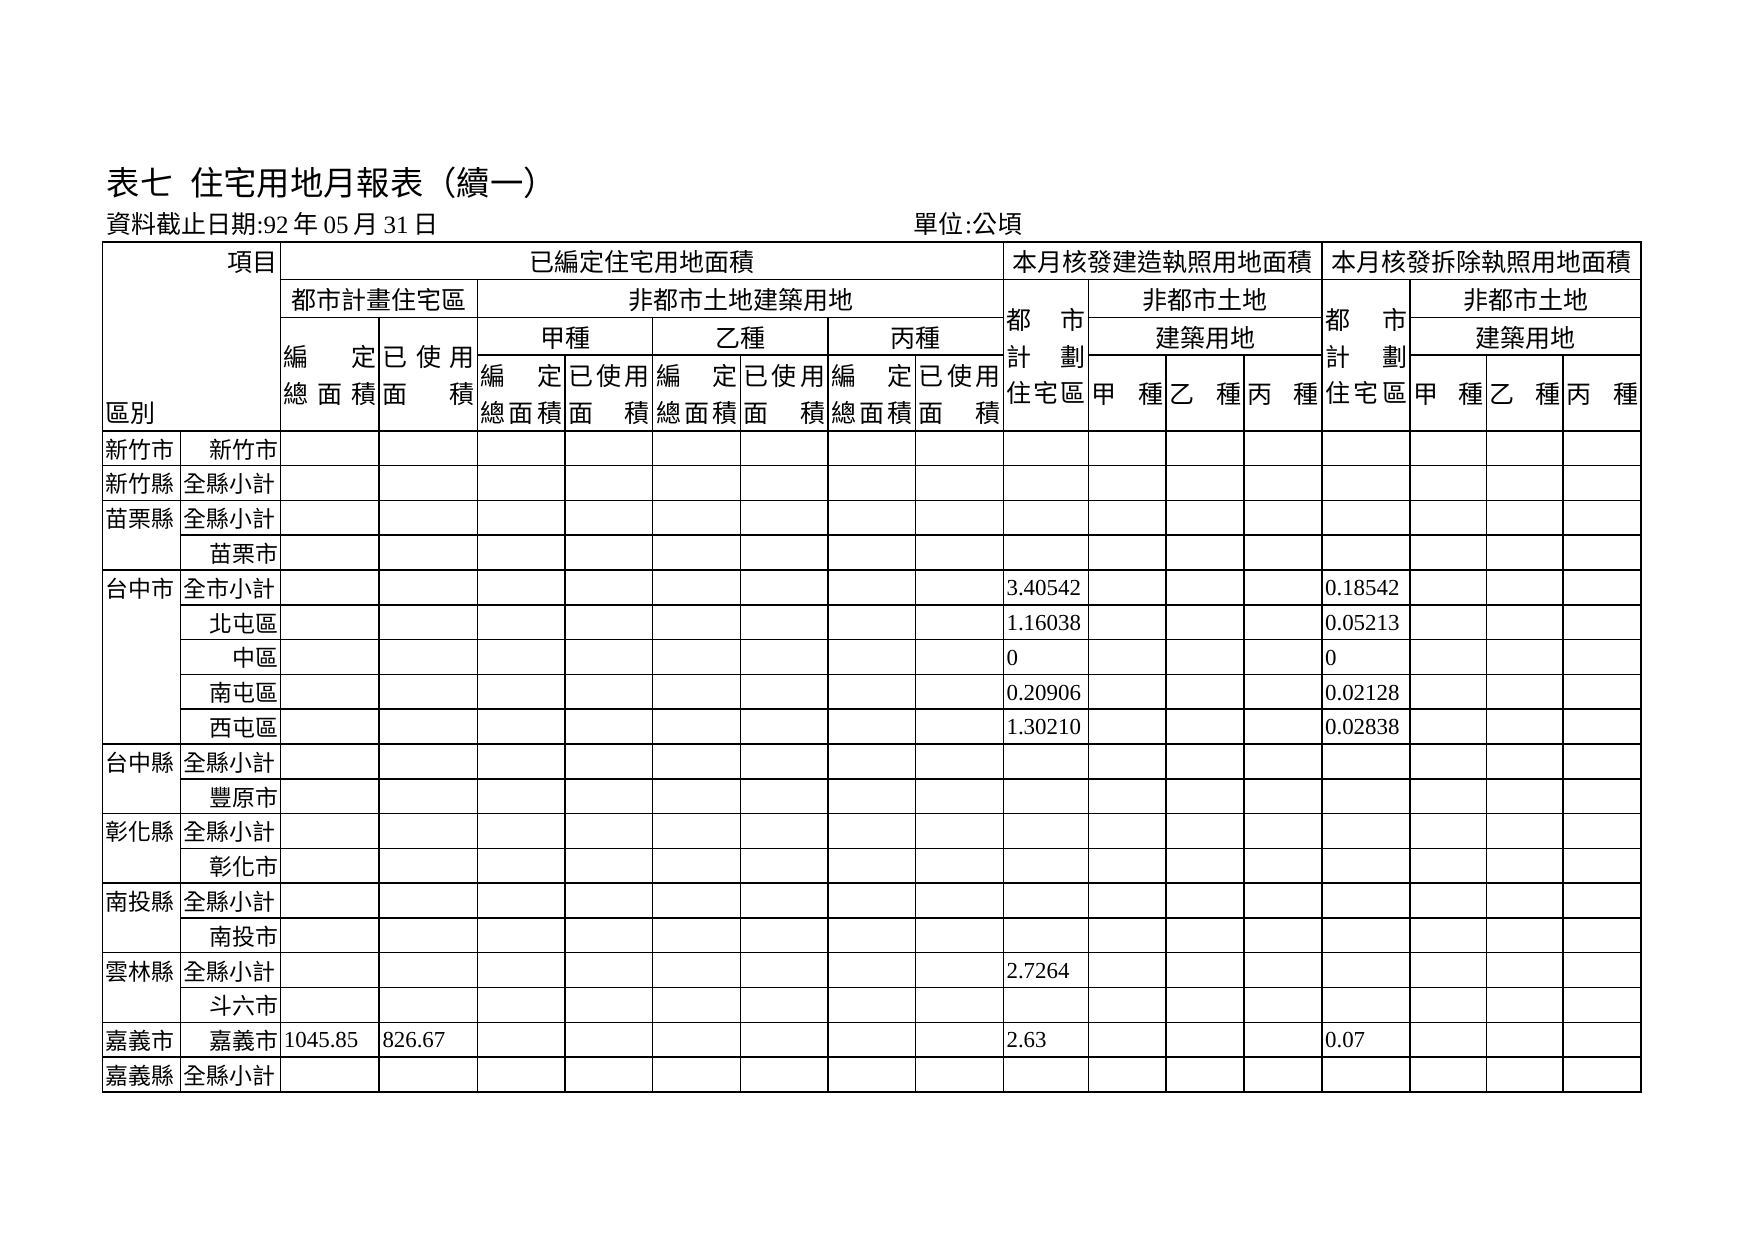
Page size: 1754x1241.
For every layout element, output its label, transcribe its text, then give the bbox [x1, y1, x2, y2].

table_cell 非都市土地 [1411, 280, 1640, 317]
table_cell [916, 571, 1003, 604]
table_cell [1004, 745, 1088, 778]
table_cell [1089, 432, 1165, 465]
table_cell 南投市 [181, 919, 280, 952]
table_cell [478, 606, 564, 639]
table_cell [1167, 780, 1243, 813]
table_cell [1167, 501, 1243, 534]
table_cell 全縣小計 [181, 745, 280, 778]
table_cell [380, 919, 477, 952]
table_cell [916, 1058, 1003, 1091]
table_cell [916, 849, 1003, 882]
table_cell [478, 745, 564, 778]
table_cell 新竹市 [181, 432, 280, 465]
table_cell [741, 675, 827, 708]
table_cell 全縣小計 [181, 814, 280, 847]
table_cell [1323, 466, 1409, 499]
table_cell [1167, 466, 1243, 499]
table_cell 甲種 [478, 318, 652, 354]
table_cell [1167, 432, 1243, 465]
table_cell [1167, 675, 1243, 708]
table_cell 丙種 [1245, 356, 1321, 430]
table_cell [380, 606, 477, 639]
table_cell [653, 953, 740, 987]
table_cell [1487, 1058, 1562, 1091]
table_cell [1004, 814, 1088, 847]
table_cell 全縣小計 [181, 466, 280, 499]
table_cell [741, 466, 827, 499]
table_cell [281, 675, 378, 708]
table_cell [1167, 814, 1243, 847]
table_cell [1089, 571, 1165, 604]
table_cell [281, 884, 378, 917]
table_cell 乙種 [1167, 356, 1243, 430]
table_cell [653, 988, 740, 1021]
table_cell [1167, 953, 1243, 987]
table_cell [1487, 606, 1562, 639]
table_cell [380, 745, 477, 778]
table_cell [1323, 814, 1409, 847]
table_cell 0.18542 [1323, 571, 1409, 604]
table_cell [1089, 884, 1165, 917]
table_cell [829, 466, 915, 499]
table_cell [1167, 1023, 1243, 1056]
table_cell [380, 780, 477, 813]
table_cell [281, 814, 378, 847]
table_cell [1411, 606, 1486, 639]
table_cell [829, 1058, 915, 1091]
table_cell [1245, 1058, 1321, 1091]
table_header 本月核發拆除執照用地面積 [1323, 243, 1640, 279]
table_cell [741, 606, 827, 639]
table_cell [478, 814, 564, 847]
table_cell [1487, 884, 1562, 917]
table_cell 丙種 [1564, 356, 1640, 430]
table_cell 西屯區 [181, 710, 280, 743]
table_cell [281, 432, 378, 465]
table_cell 已使用 [741, 356, 827, 392]
table_cell [1564, 710, 1640, 743]
table_cell [653, 710, 740, 743]
table_cell [1004, 849, 1088, 882]
table_cell [1004, 501, 1088, 534]
table_cell 苗栗市 [181, 536, 280, 569]
table_cell 1.16038 [1004, 606, 1088, 639]
table_cell [829, 432, 915, 465]
table_cell 全縣小計 [181, 953, 280, 987]
table_cell [1411, 884, 1486, 917]
table_cell [916, 640, 1003, 673]
table_cell [1089, 849, 1165, 882]
table_cell 3.40542 [1004, 571, 1088, 604]
table_cell [1487, 780, 1562, 813]
table_cell [1089, 745, 1165, 778]
text 資料截止日期:92年05月31日 單位:公頃 [106, 205, 1648, 241]
table_cell 丙種 [829, 318, 1003, 354]
table_cell 建築用地 [1089, 318, 1321, 354]
table_cell [1564, 606, 1640, 639]
table_cell [1004, 988, 1088, 1021]
table_cell [281, 919, 378, 952]
table_cell [741, 640, 827, 673]
table_cell [1245, 606, 1321, 639]
table_header 已編定住宅用地面積 [281, 243, 1003, 279]
table_cell [1487, 814, 1562, 847]
table_cell [1004, 536, 1088, 569]
table_cell [380, 640, 477, 673]
table_cell [281, 953, 378, 987]
table_cell [1245, 675, 1321, 708]
table_cell [1487, 849, 1562, 882]
table_cell [1089, 1058, 1165, 1091]
table_cell 已使用 面積 [380, 318, 477, 430]
table_header 本月核發建造執照用地面積 [1004, 243, 1321, 279]
table_cell [1411, 919, 1486, 952]
table_cell [1411, 710, 1486, 743]
table_cell [281, 710, 378, 743]
table_cell [1487, 953, 1562, 987]
table_header 項目 [196, 243, 280, 279]
table_cell 面積 [916, 392, 1003, 430]
table_cell [566, 606, 652, 639]
table_cell [566, 675, 652, 708]
table_cell [281, 606, 378, 639]
table_cell [380, 988, 477, 1021]
table_cell 全縣小計 [181, 884, 280, 917]
table_cell [829, 501, 915, 534]
table_cell 斗六市 [181, 988, 280, 1021]
table_cell 826.67 [380, 1023, 477, 1056]
table_cell 已使用 [916, 356, 1003, 392]
table_cell [1004, 466, 1088, 499]
table_cell [478, 1058, 564, 1091]
table_cell 南投縣 [103, 884, 180, 952]
table_cell [1487, 571, 1562, 604]
table_cell [653, 501, 740, 534]
table_cell [1089, 536, 1165, 569]
table_cell 非都市土地 [1089, 280, 1321, 317]
table_cell 彰化縣 [103, 814, 180, 882]
table_cell [1089, 780, 1165, 813]
table_cell [916, 432, 1003, 465]
table_cell 總面積 [653, 392, 740, 430]
table_cell [741, 884, 827, 917]
table_cell [741, 432, 827, 465]
table_cell [478, 675, 564, 708]
table_cell 全縣小計 [181, 1058, 280, 1091]
table_cell [566, 571, 652, 604]
table_cell [1487, 710, 1562, 743]
table_cell [1564, 501, 1640, 534]
table_cell [916, 884, 1003, 917]
table_cell [1245, 536, 1321, 569]
table_cell [478, 501, 564, 534]
table_cell [1245, 849, 1321, 882]
table_cell [1411, 1023, 1486, 1056]
table_cell [478, 710, 564, 743]
table_cell [1245, 884, 1321, 917]
table_cell [1089, 606, 1165, 639]
table_cell 0.05213 [1323, 606, 1409, 639]
table_cell 南屯區 [181, 675, 280, 708]
table_cell [1487, 919, 1562, 952]
table_cell [1245, 501, 1321, 534]
table_cell [196, 354, 280, 392]
table_cell [1564, 780, 1640, 813]
table_cell [478, 919, 564, 952]
table_cell 編定 [653, 356, 740, 392]
table_cell [1323, 953, 1409, 987]
table_cell [829, 780, 915, 813]
table_cell [653, 466, 740, 499]
table_cell [478, 780, 564, 813]
table_cell 2.7264 [1004, 953, 1088, 987]
table_cell 非都市土地建築用地 [478, 280, 1003, 317]
table_cell 嘉義縣 [103, 1058, 180, 1091]
table_cell [1487, 536, 1562, 569]
table_cell [1411, 571, 1486, 604]
table_header [103, 243, 196, 279]
table_cell [1167, 571, 1243, 604]
table_cell [653, 571, 740, 604]
table_cell [281, 988, 378, 1021]
table_cell [1323, 919, 1409, 952]
table_cell [1323, 884, 1409, 917]
table_cell [1411, 501, 1486, 534]
table_cell [1564, 1023, 1640, 1056]
table_cell [566, 501, 652, 534]
table_cell [653, 606, 740, 639]
table_cell [1564, 884, 1640, 917]
table_cell [1245, 814, 1321, 847]
table_cell [1167, 710, 1243, 743]
table_cell [566, 745, 652, 778]
table_cell [1323, 501, 1409, 534]
table_cell [281, 466, 378, 499]
table_cell [829, 953, 915, 987]
table_cell [829, 571, 915, 604]
table_cell [829, 675, 915, 708]
table_cell 嘉義市 [103, 1023, 180, 1056]
table_cell [741, 919, 827, 952]
table_cell 編定 [829, 356, 915, 392]
table_cell 區別 [103, 392, 196, 430]
table_cell 台中市 [103, 571, 180, 743]
table_cell [380, 953, 477, 987]
table_cell [1487, 745, 1562, 778]
table_cell [741, 780, 827, 813]
table_cell 乙種 [653, 318, 827, 354]
table_cell [1411, 849, 1486, 882]
table_cell [196, 279, 280, 317]
table_cell [829, 884, 915, 917]
table_cell [566, 849, 652, 882]
table_cell [1564, 536, 1640, 569]
table_cell [829, 745, 915, 778]
table_cell [478, 432, 564, 465]
table_cell [741, 849, 827, 882]
table_cell [1323, 849, 1409, 882]
table_cell [916, 606, 1003, 639]
table_cell [1245, 953, 1321, 987]
table_cell [1564, 988, 1640, 1021]
table_cell [1167, 919, 1243, 952]
table_cell [1411, 988, 1486, 1021]
table_cell [196, 392, 280, 430]
table_cell [829, 1023, 915, 1056]
table_cell 乙種 [1487, 356, 1562, 430]
table_cell [1487, 1023, 1562, 1056]
table_cell 總面積 [478, 392, 564, 430]
table_cell [829, 536, 915, 569]
table_cell 苗栗縣 [103, 501, 180, 569]
table_cell [916, 536, 1003, 569]
table_cell 已使用 [566, 356, 652, 392]
table_cell [1167, 745, 1243, 778]
table_cell [741, 501, 827, 534]
table_cell [1089, 1023, 1165, 1056]
table_cell [1089, 953, 1165, 987]
table_cell [566, 780, 652, 813]
table_cell [653, 640, 740, 673]
table_cell [1245, 780, 1321, 813]
table_cell [380, 814, 477, 847]
table_cell [1487, 466, 1562, 499]
table_cell [653, 919, 740, 952]
table_cell 彰化市 [181, 849, 280, 882]
table_cell 北屯區 [181, 606, 280, 639]
table_cell [1564, 466, 1640, 499]
table_cell [281, 640, 378, 673]
table_cell [1323, 988, 1409, 1021]
table_cell [1004, 1058, 1088, 1091]
table_cell [916, 1023, 1003, 1056]
table_cell [916, 814, 1003, 847]
table_cell [741, 710, 827, 743]
table_cell [196, 317, 280, 354]
table_cell [741, 745, 827, 778]
table_cell [916, 745, 1003, 778]
table_cell [1411, 432, 1486, 465]
table_cell [741, 1058, 827, 1091]
table_cell [380, 501, 477, 534]
table_cell 0 [1004, 640, 1088, 673]
table_cell [829, 814, 915, 847]
table_cell [566, 710, 652, 743]
table_cell 總面積 [829, 392, 915, 430]
table_cell [380, 432, 477, 465]
table_cell [1487, 675, 1562, 708]
table_cell [566, 1023, 652, 1056]
table_cell 新竹縣 [103, 466, 180, 499]
table_cell 0.07 [1323, 1023, 1409, 1056]
table_cell 全縣小計 [181, 501, 280, 534]
table_cell [1089, 814, 1165, 847]
table_cell [1564, 675, 1640, 708]
table_cell [1089, 919, 1165, 952]
table_cell [916, 501, 1003, 534]
table_cell [916, 710, 1003, 743]
table_cell [829, 710, 915, 743]
table_cell [653, 536, 740, 569]
table_cell 面積 [566, 392, 652, 430]
table_cell [741, 988, 827, 1021]
table_cell [380, 571, 477, 604]
table_cell 雲林縣 [103, 953, 180, 1021]
table_cell [566, 536, 652, 569]
table_cell [829, 919, 915, 952]
table_cell [1245, 571, 1321, 604]
table_cell [741, 1023, 827, 1056]
table_cell [1245, 640, 1321, 673]
table_cell [1245, 988, 1321, 1021]
table_cell [1323, 536, 1409, 569]
table_cell [1411, 1058, 1486, 1091]
table_cell [829, 849, 915, 882]
table_cell [653, 675, 740, 708]
table_cell [1167, 1058, 1243, 1091]
table_cell [281, 745, 378, 778]
table_cell [916, 953, 1003, 987]
table_cell [1089, 710, 1165, 743]
table_cell [1167, 988, 1243, 1021]
table_cell [380, 536, 477, 569]
table_cell [380, 884, 477, 917]
table_cell 編定 總面積 [281, 318, 378, 430]
table_cell 甲種 [1089, 356, 1165, 430]
table_cell [653, 884, 740, 917]
table_cell [478, 884, 564, 917]
table_cell [1564, 745, 1640, 778]
text 表七 住宅用地月報表（續一） [106, 156, 1648, 205]
table_cell [1411, 814, 1486, 847]
table_cell [380, 1058, 477, 1091]
table_cell [653, 849, 740, 882]
table_cell [1167, 606, 1243, 639]
table_cell 面積 [741, 392, 827, 430]
table_cell [741, 814, 827, 847]
table_cell [653, 432, 740, 465]
table_cell [1004, 780, 1088, 813]
table_cell [1411, 536, 1486, 569]
table_cell [103, 317, 196, 354]
table_cell [1564, 571, 1640, 604]
table_cell [380, 710, 477, 743]
table_cell 都市 計劃 住宅區 [1004, 280, 1088, 430]
table_cell [1411, 745, 1486, 778]
table_cell [566, 919, 652, 952]
table_cell [478, 466, 564, 499]
table_cell 編定 [478, 356, 564, 392]
table_cell [1089, 675, 1165, 708]
table_cell [916, 988, 1003, 1021]
table_cell [1004, 884, 1088, 917]
table_cell [281, 571, 378, 604]
table_cell [916, 780, 1003, 813]
table_cell 建築用地 [1411, 318, 1640, 354]
table_cell 甲種 [1411, 356, 1486, 430]
table_cell [1167, 884, 1243, 917]
table_cell [1089, 988, 1165, 1021]
table_cell [1564, 849, 1640, 882]
table_cell [1245, 432, 1321, 465]
table_cell [653, 780, 740, 813]
table_cell [741, 571, 827, 604]
table_cell [1323, 745, 1409, 778]
table_cell 都市 計劃 住宅區 [1323, 280, 1409, 430]
table_cell [566, 953, 652, 987]
table_cell [1411, 675, 1486, 708]
table_cell [1004, 919, 1088, 952]
table_cell [566, 640, 652, 673]
table_cell [1564, 1058, 1640, 1091]
table_cell [478, 640, 564, 673]
table_cell [1245, 919, 1321, 952]
table_cell 0.02128 [1323, 675, 1409, 708]
table_cell [1245, 1023, 1321, 1056]
table_cell [653, 1058, 740, 1091]
table_cell [1564, 640, 1640, 673]
table_cell 台中縣 [103, 745, 180, 813]
table_cell [1323, 432, 1409, 465]
table_cell [1323, 1058, 1409, 1091]
table_cell [478, 988, 564, 1021]
table_cell [1411, 640, 1486, 673]
table_cell [1487, 988, 1562, 1021]
table_cell 1.30210 [1004, 710, 1088, 743]
table_cell [1411, 466, 1486, 499]
table_cell 中區 [181, 640, 280, 673]
table_cell 新竹市 [103, 432, 180, 465]
table_cell [478, 849, 564, 882]
table_cell [741, 953, 827, 987]
table_cell 全市小計 [181, 571, 280, 604]
table_cell [653, 745, 740, 778]
table_cell [478, 953, 564, 987]
table_cell [281, 1058, 378, 1091]
table_cell [1167, 849, 1243, 882]
table_cell [478, 536, 564, 569]
table_cell [566, 466, 652, 499]
table_cell [566, 884, 652, 917]
table_cell [1564, 953, 1640, 987]
table_cell [566, 814, 652, 847]
table_cell [1167, 640, 1243, 673]
table_cell [1564, 814, 1640, 847]
table_cell [1245, 710, 1321, 743]
table_cell [281, 780, 378, 813]
table_cell 都市計畫住宅區 [281, 280, 477, 317]
table_cell 2.63 [1004, 1023, 1088, 1056]
table_cell [829, 640, 915, 673]
table_cell [916, 919, 1003, 952]
table_cell [1089, 466, 1165, 499]
table_cell [653, 814, 740, 847]
table_cell 1045.85 [281, 1023, 378, 1056]
table_cell [1004, 432, 1088, 465]
table_cell [380, 675, 477, 708]
table_cell 0.02838 [1323, 710, 1409, 743]
table_cell [1411, 780, 1486, 813]
table_cell [281, 536, 378, 569]
table_cell 豐原市 [181, 780, 280, 813]
table_cell [281, 849, 378, 882]
table_cell [1089, 640, 1165, 673]
table_cell [1564, 432, 1640, 465]
table_cell [380, 466, 477, 499]
table_cell [829, 606, 915, 639]
table_cell 嘉義市 [181, 1023, 280, 1056]
table_cell [1487, 501, 1562, 534]
table_cell 0.20906 [1004, 675, 1088, 708]
table_cell [653, 1023, 740, 1056]
table_cell 0 [1323, 640, 1409, 673]
table_cell [103, 279, 196, 317]
table_cell [916, 675, 1003, 708]
table_cell [916, 466, 1003, 499]
table_cell [1411, 953, 1486, 987]
table_cell [566, 1058, 652, 1091]
table_cell [566, 988, 652, 1021]
table_cell [1089, 501, 1165, 534]
table_cell [1245, 466, 1321, 499]
table_cell [829, 988, 915, 1021]
table_cell [1245, 745, 1321, 778]
table_cell [741, 536, 827, 569]
table_cell [566, 432, 652, 465]
table_cell [103, 354, 196, 392]
table_cell [478, 1023, 564, 1056]
table_cell [478, 571, 564, 604]
table_cell [380, 849, 477, 882]
table_cell [1487, 640, 1562, 673]
table_cell [281, 501, 378, 534]
table_cell [1323, 780, 1409, 813]
table_cell [1167, 536, 1243, 569]
table_cell [1564, 919, 1640, 952]
table_cell [1487, 432, 1562, 465]
